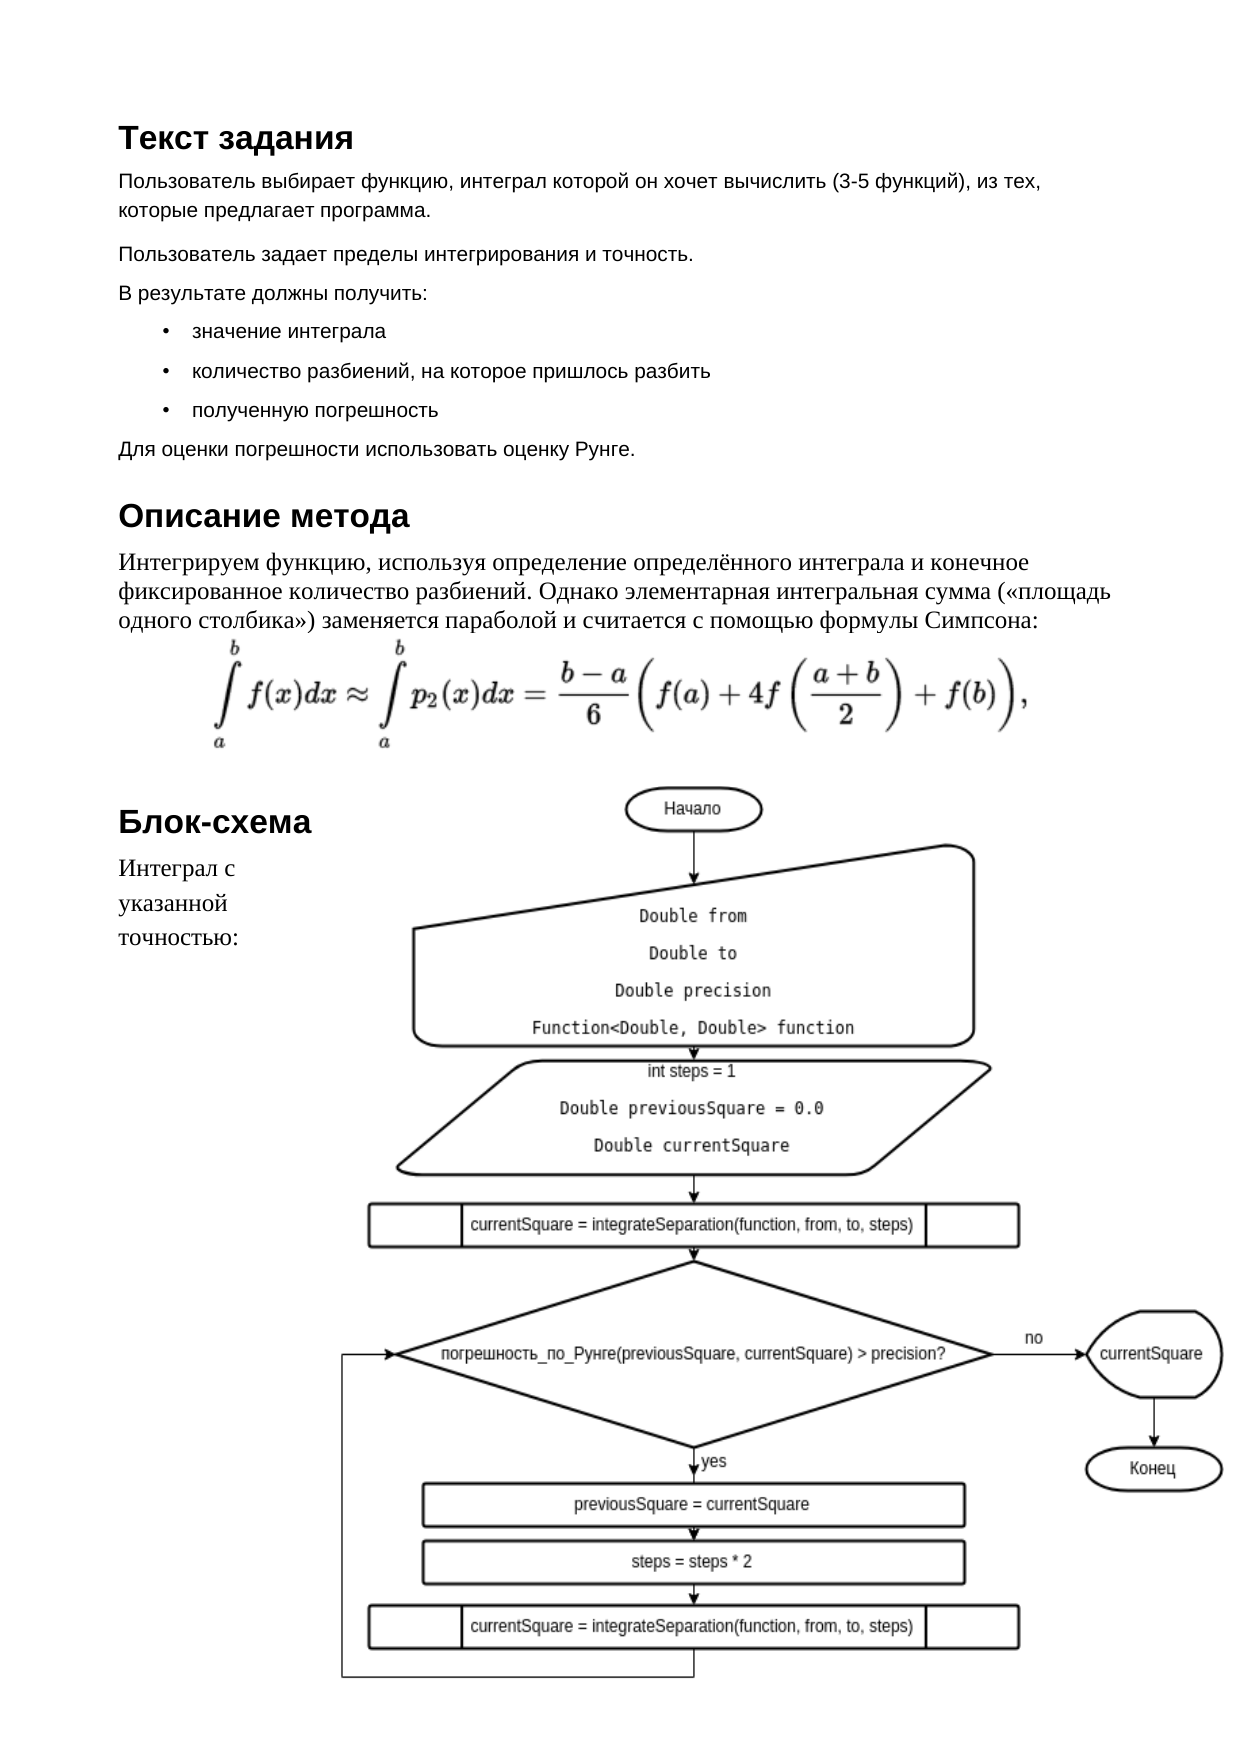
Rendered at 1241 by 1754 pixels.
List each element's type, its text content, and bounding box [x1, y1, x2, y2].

list количество разбиений, на которое пришлось разбить [162, 358, 1122, 382]
text Пользователь задает пределы интегрирования и точность. [118, 241, 1122, 265]
subtitle Текст задания [118, 118, 1122, 157]
text Интеграл с указанной точностью: [118, 853, 332, 951]
text В результате должны получить: [118, 280, 1122, 304]
picture [332, 786, 1224, 1691]
subtitle Описание метода [118, 497, 1122, 535]
list полученную погрешность [162, 398, 1122, 422]
subtitle Блок-схема [118, 802, 332, 841]
picture [213, 633, 1028, 756]
text Для оценки погрешности использовать оценку Рунге. [118, 437, 1122, 461]
text Пользователь выбирает функцию, интеграл которой он хочет вычислить (3-5 функций), из тех, которые предлагает программа. [118, 169, 1122, 222]
text Интегрируем функцию, используя определение определённого интеграла и конечное фиксированное количество разбиений. Однако элементарная интегральная сумма («площадь одного столбика») заменяется параболой и считается с помощью формулы Симпсона: [118, 547, 1122, 634]
list значение интеграла [162, 319, 1122, 343]
